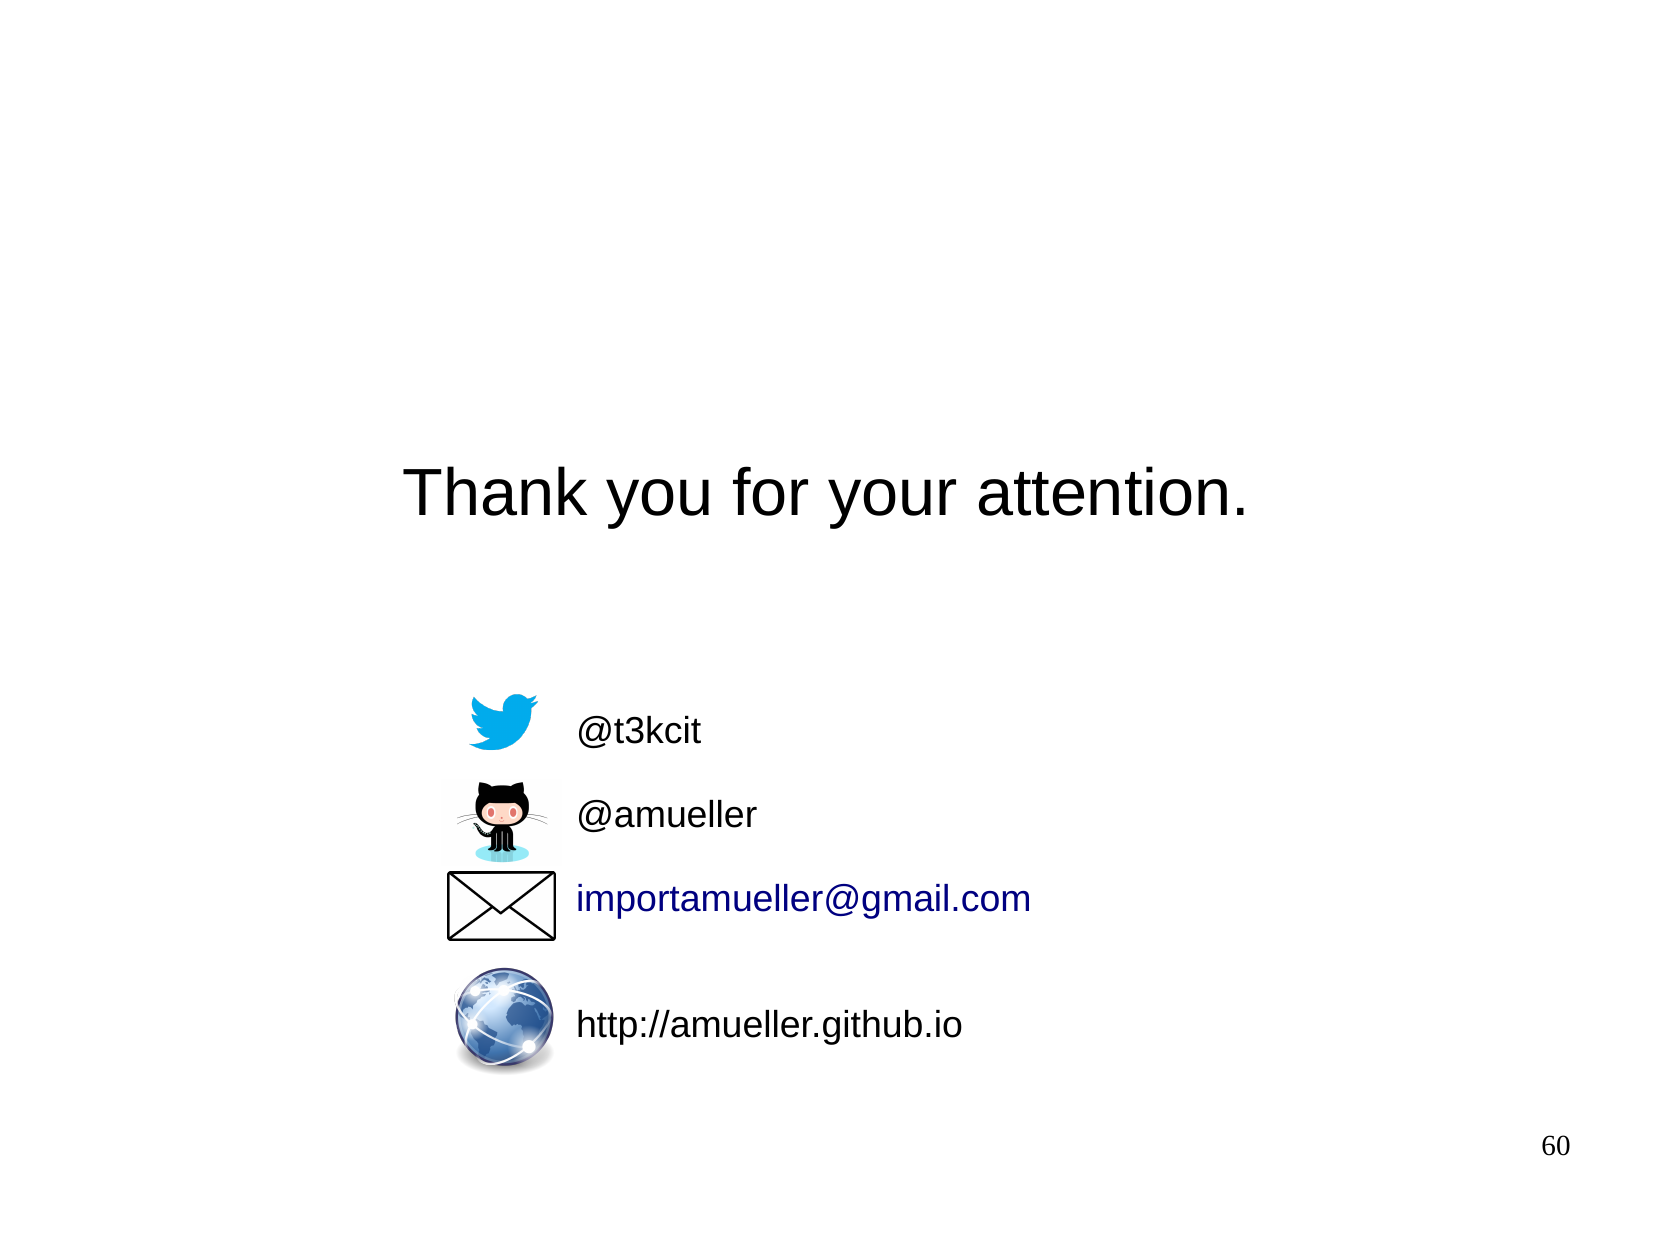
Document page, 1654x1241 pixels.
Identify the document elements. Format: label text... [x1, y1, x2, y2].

text_box @t3kcit @amueller importamueller@gmail.com http://amueller.github.io [561, 660, 1261, 1053]
subtitle Thank you for your attention. [82, 49, 1571, 1010]
picture [441, 664, 562, 866]
picture [447, 871, 556, 941]
picture [444, 959, 562, 1077]
